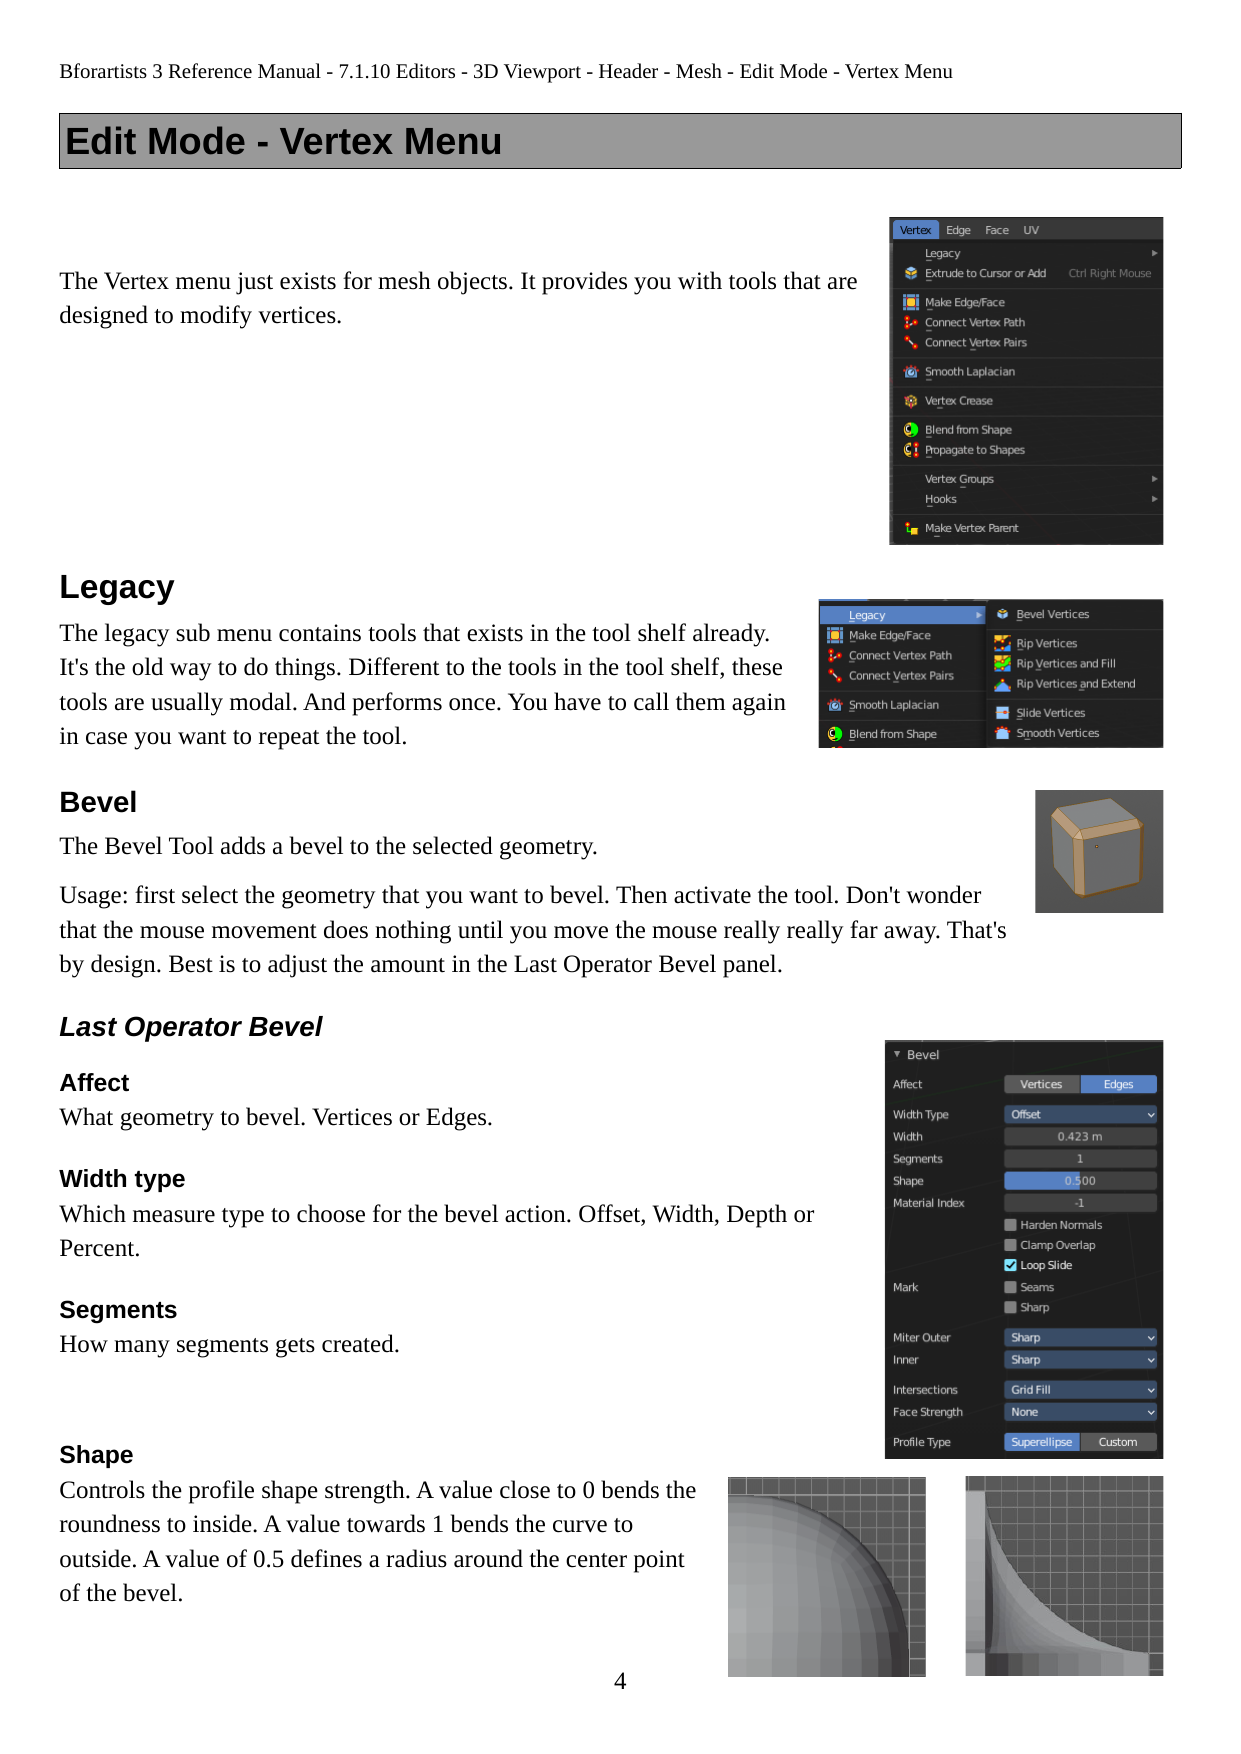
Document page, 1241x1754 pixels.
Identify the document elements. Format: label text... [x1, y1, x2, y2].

text Controls the profile shape strength. A value close to 0 bends the roundness to inside. A value towards 1 bends the curve to outside. A value of 0.5 defines a radius around the center point of the bevel. [59, 1475, 1181, 1607]
text The legacy sub menu contains tools that exists in the tool shelf already. It's the old way to do things. Different to the tools in the tool shelf, these tools are usually modal. And performs once. You have to call them again in case you want to repeat the tool. [59, 618, 1181, 750]
text Which measure type to choose for the bevel action. Offset, Width, Depth or Percent. [59, 1199, 884, 1262]
picture [965, 1476, 1164, 1676]
subtitle Segments [59, 1295, 884, 1323]
subtitle Shape [59, 1440, 1181, 1469]
subtitle Legacy [59, 567, 1181, 605]
subtitle [1164, 1295, 1181, 1323]
subtitle Last Operator Bevel [59, 1011, 1181, 1043]
text What geometry to bevel. Vertices or Edges. [59, 1102, 884, 1131]
picture [884, 1040, 1164, 1459]
picture [728, 1477, 926, 1677]
text The Bevel Tool adds a bevel to the selected geometry. [59, 831, 1035, 860]
subtitle [1164, 1068, 1181, 1096]
picture [889, 217, 1164, 545]
subtitle [1164, 1164, 1181, 1192]
subtitle Affect [59, 1068, 884, 1096]
picture [1035, 790, 1164, 913]
subtitle Width type [59, 1164, 884, 1192]
text Usage: first select the geometry that you want to bevel. Then activate the tool. Don't wonder that the mouse movement does nothing until you move the mouse really really far away. That's by design. Best is to adjust the amount in the Last Operator Bevel panel. [59, 880, 1181, 978]
subtitle Bevel [59, 785, 1181, 819]
table_header Edit Mode - Vertex Menu [60, 114, 1181, 168]
picture [818, 599, 1164, 748]
text How many segments gets created. [59, 1329, 884, 1358]
text The Vertex menu just exists for mesh objects. It provides you with tools that are designed to modify vertices. [59, 266, 889, 329]
